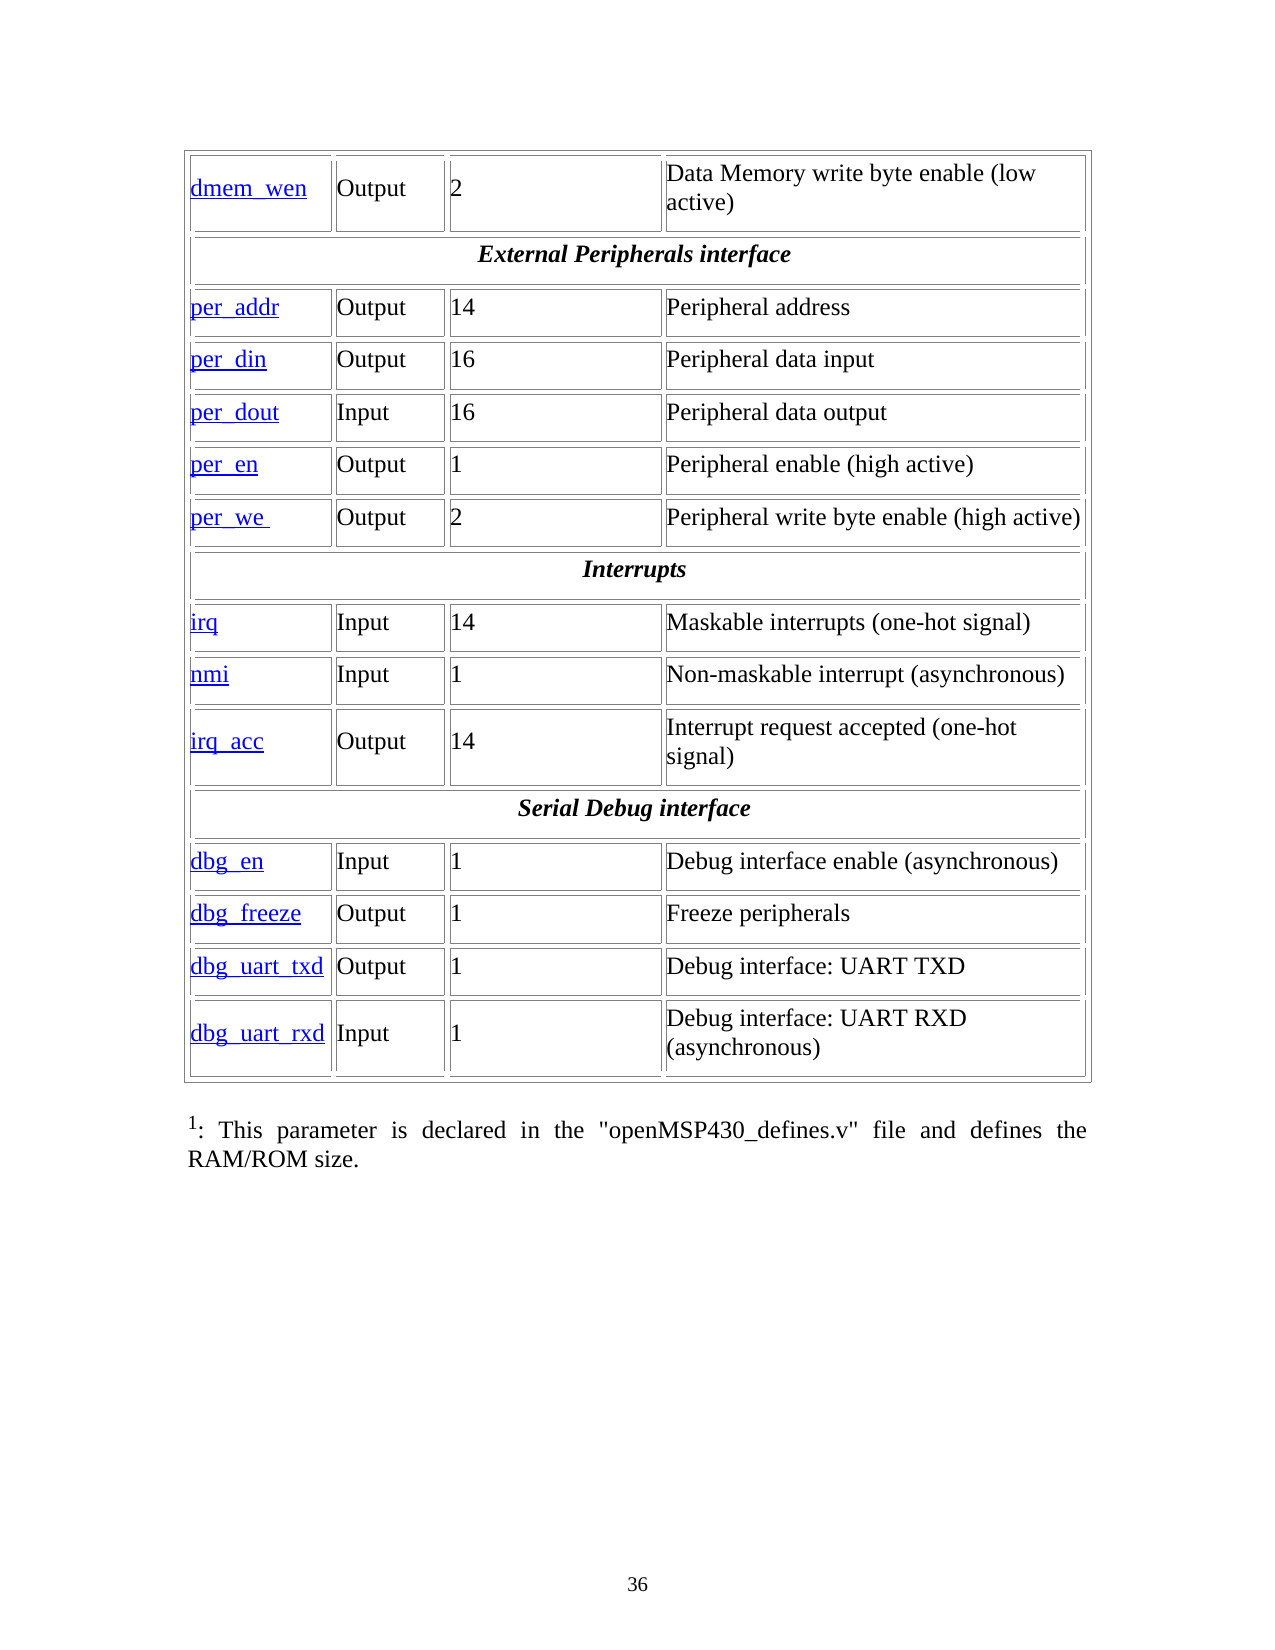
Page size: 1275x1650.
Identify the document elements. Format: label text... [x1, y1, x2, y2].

table_cell irq_acc [187, 704, 333, 785]
table_cell External Peripherals interface [187, 231, 1088, 284]
table_cell dbg_uart_txd [187, 943, 333, 995]
table_cell Output [334, 890, 447, 942]
table_cell Interrupt request accepted (one-hot signal) [663, 704, 1088, 785]
text 1: This parameter is declared in the "openMSP430_defines.v" file and defines the RAM/ROM size. [187, 1083, 1088, 1173]
table_cell Output [334, 494, 447, 546]
table_cell 16 [447, 389, 663, 441]
table_cell Peripheral write byte enable (high active) [663, 494, 1088, 546]
table_cell Serial Debug interface [187, 785, 1088, 837]
table_cell 14 [447, 704, 663, 785]
table_cell Input [334, 651, 447, 704]
table_cell dbg_uart_rxd [187, 995, 333, 1076]
table_cell Debug interface: UART TXD [663, 943, 1088, 995]
table_cell Debug interface: UART RXD (asynchronous) [663, 995, 1088, 1076]
table_cell Input [334, 995, 447, 1076]
table_cell Output [334, 285, 447, 336]
table_cell 16 [447, 336, 663, 389]
table_cell Output [334, 336, 447, 389]
table_cell dbg_en [187, 838, 333, 890]
table_cell Peripheral data output [663, 389, 1088, 441]
table_cell dbg_freeze [187, 890, 333, 942]
table_cell Debug interface enable (asynchronous) [663, 838, 1088, 890]
table_cell 1 [447, 651, 663, 704]
table_cell irq [187, 599, 333, 651]
table_cell per_dout [187, 389, 333, 441]
table_cell nmi [187, 651, 333, 704]
table_cell 14 [447, 600, 663, 651]
table_cell 2 [447, 151, 663, 231]
table_cell 1 [447, 890, 663, 942]
table_cell 1 [447, 995, 663, 1076]
table_cell Data Memory write byte enable (low active) [663, 151, 1088, 231]
table_cell 14 [447, 285, 663, 336]
table_cell Non-maskable interrupt (asynchronous) [663, 651, 1088, 704]
table_cell per_we [187, 494, 333, 546]
table_cell Input [334, 389, 447, 441]
table_cell Peripheral data input [663, 336, 1088, 389]
table_cell Output [334, 943, 447, 995]
table_cell dmem_wen [187, 151, 333, 231]
table_cell Freeze peripherals [663, 890, 1088, 942]
table_cell 1 [447, 441, 663, 494]
table_cell Peripheral enable (high active) [663, 441, 1088, 494]
table_cell Output [334, 441, 447, 494]
table_cell Interrupts [187, 546, 1088, 599]
table_cell Input [334, 600, 447, 651]
table_cell Output [334, 704, 447, 785]
table_cell per_addr [187, 284, 333, 336]
table_cell 2 [447, 494, 663, 546]
table_cell per_en [187, 441, 333, 494]
table_cell Output [334, 151, 447, 231]
table_cell Peripheral address [663, 284, 1088, 336]
table_cell Maskable interrupts (one-hot signal) [663, 599, 1088, 651]
table_cell 1 [447, 839, 663, 890]
table_cell 1 [447, 943, 663, 995]
table_cell per_din [187, 336, 333, 389]
table_cell Input [334, 839, 447, 890]
